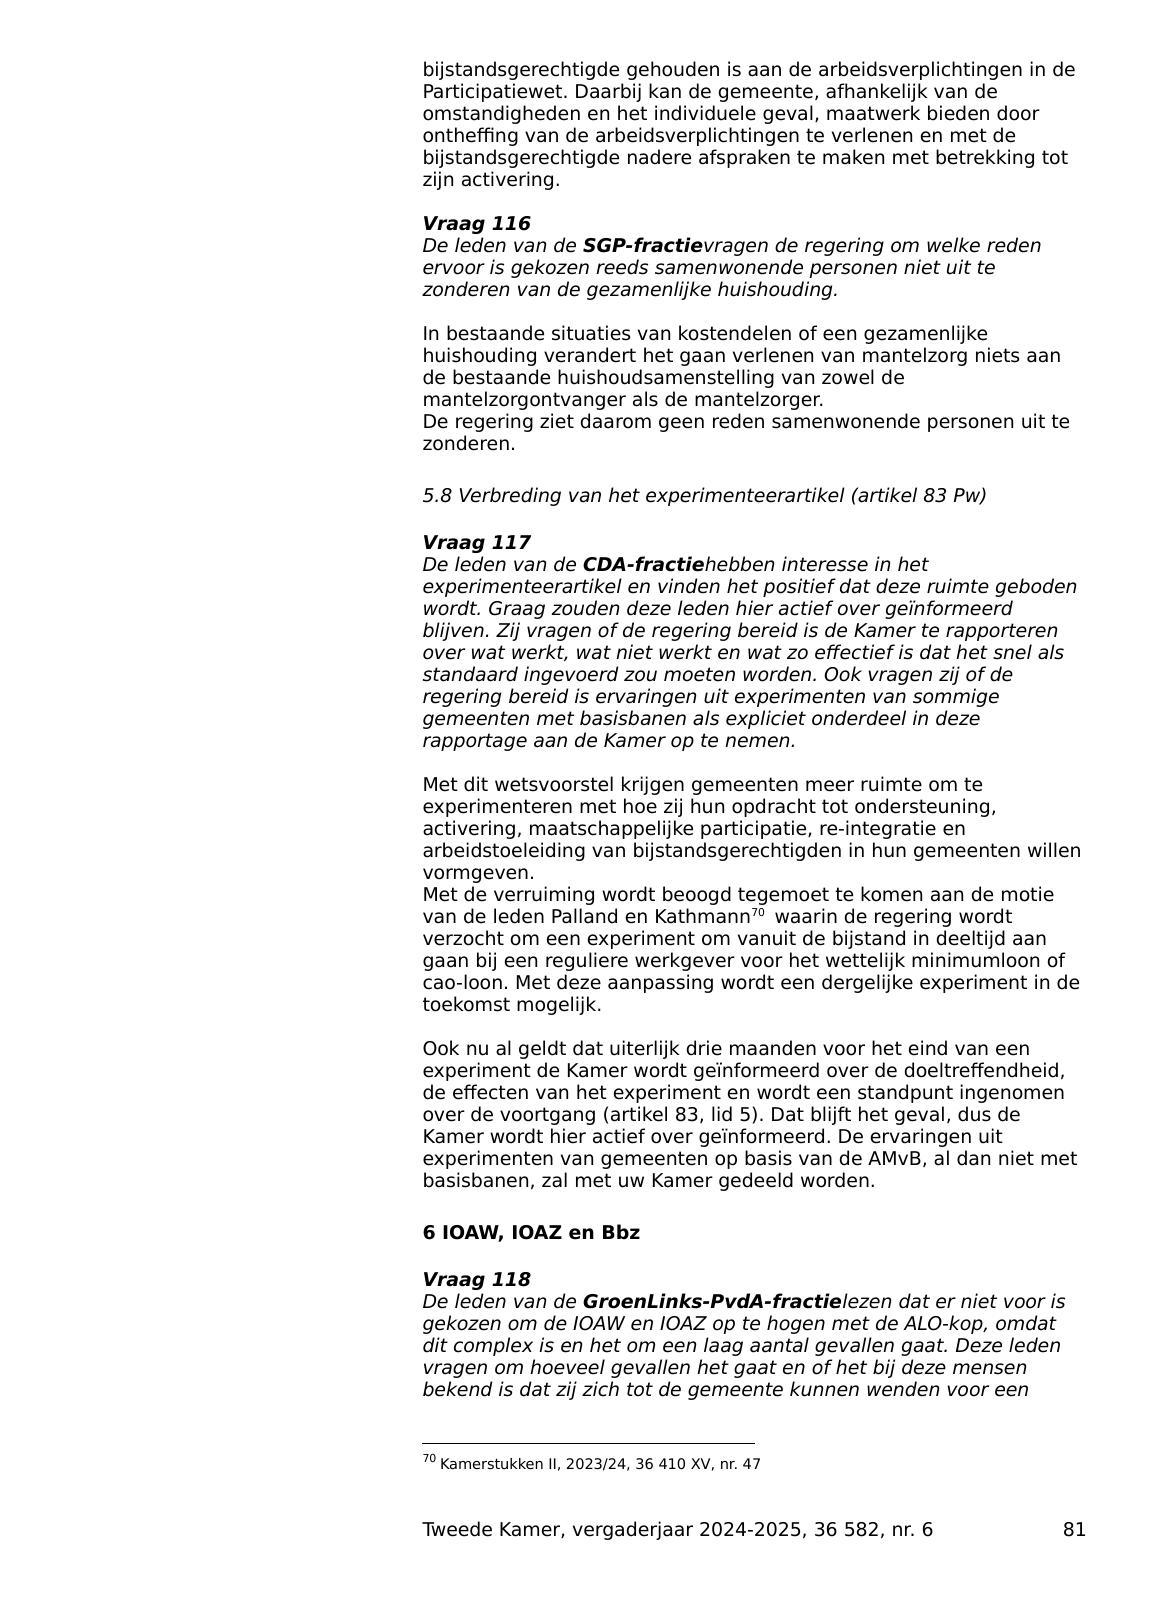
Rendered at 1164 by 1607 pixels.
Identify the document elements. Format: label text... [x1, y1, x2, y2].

text Vraag 117 [422, 532, 1087, 554]
text De leden van de CDA-fractiehebben interesse in het experimenteerartikel en vinden het positief dat deze ruimte geboden wordt. Graag zouden deze leden hier actief over geïnformeerd blijven. Zij vragen of de regering bereid is de Kamer te rapporteren over wat werkt, wat niet werkt en wat zo effectief is dat het snel als standaard ingevoerd zou moeten worden. Ook vragen zij of de regering bereid is ervaringen uit experimenten van sommige gemeenten met basisbanen als expliciet onderdeel in deze rapportage aan de Kamer op te nemen. [422, 554, 1087, 752]
subtitle 6 IOAW, IOAZ en Bbz [422, 1222, 1087, 1244]
text Met de verruiming wordt beoogd tegemoet te komen aan de motie van de leden Palland en Kathmann waarin de regering wordt verzocht om een experiment om vanuit de bijstand in deeltijd aan gaan bij een reguliere werkgever voor het wettelijk minimumloon of cao-loon. Met deze aanpassing wordt een dergelijke experiment in de toekomst mogelijk. [422, 884, 1087, 1016]
text bijstandsgerechtigde gehouden is aan de arbeidsverplichtingen in de Participatiewet. Daarbij kan de gemeente, afhankelijk van de omstandigheden en het individuele geval, maatwerk bieden door ontheffing van de arbeidsverplichtingen te verlenen en met de bijstandsgerechtigde nadere afspraken te maken met betrekking tot zijn activering. [422, 59, 1087, 191]
text Kamerstukken II, 2023/24, 36 410 XV, nr. 47 [422, 1452, 1087, 1474]
text Ook nu al geldt dat uiterlijk drie maanden voor het eind van een experiment de Kamer wordt geïnformeerd over de doeltreffendheid, de effecten van het experiment en wordt een standpunt ingenomen over de voortgang (artikel 83, lid 5). Dat blijft het geval, dus de Kamer wordt hier actief over geïnformeerd. De ervaringen uit experimenten van gemeenten op basis van de AMvB, al dan niet met basisbanen, zal met uw Kamer gedeeld worden. [422, 1038, 1087, 1192]
text De leden van de SGP-fractievragen de regering om welke reden ervoor is gekozen reeds samenwonende personen niet uit te zonderen van de gezamenlijke huishouding. [422, 235, 1087, 301]
text De leden van de GroenLinks-PvdA-fractielezen dat er niet voor is gekozen om de IOAW en IOAZ op te hogen met de ALO-kop, omdat dit complex is en het om een laag aantal gevallen gaat. Deze leden vragen om hoeveel gevallen het gaat en of het bij deze mensen bekend is dat zij zich tot de gemeente kunnen wenden voor een [422, 1291, 1087, 1401]
text In bestaande situaties van kostendelen of een gezamenlijke huishouding verandert het gaan verlenen van mantelzorg niets aan de bestaande huishoudsamenstelling van zowel de mantelzorgontvanger als de mantelzorger. [422, 323, 1087, 411]
text Vraag 116 [422, 213, 1087, 235]
text De regering ziet daarom geen reden samenwonende personen uit te zonderen. [422, 411, 1087, 455]
text Vraag 118 [422, 1269, 1087, 1291]
text Met dit wetsvoorstel krijgen gemeenten meer ruimte om te experimenteren met hoe zij hun opdracht tot ondersteuning, activering, maatschappelijke participatie, re-integratie en arbeidstoeleiding van bijstandsgerechtigden in hun gemeenten willen vormgeven. [422, 774, 1087, 884]
subtitle 5.8 Verbreding van het experimenteerartikel (artikel 83 Pw) [422, 485, 1087, 507]
